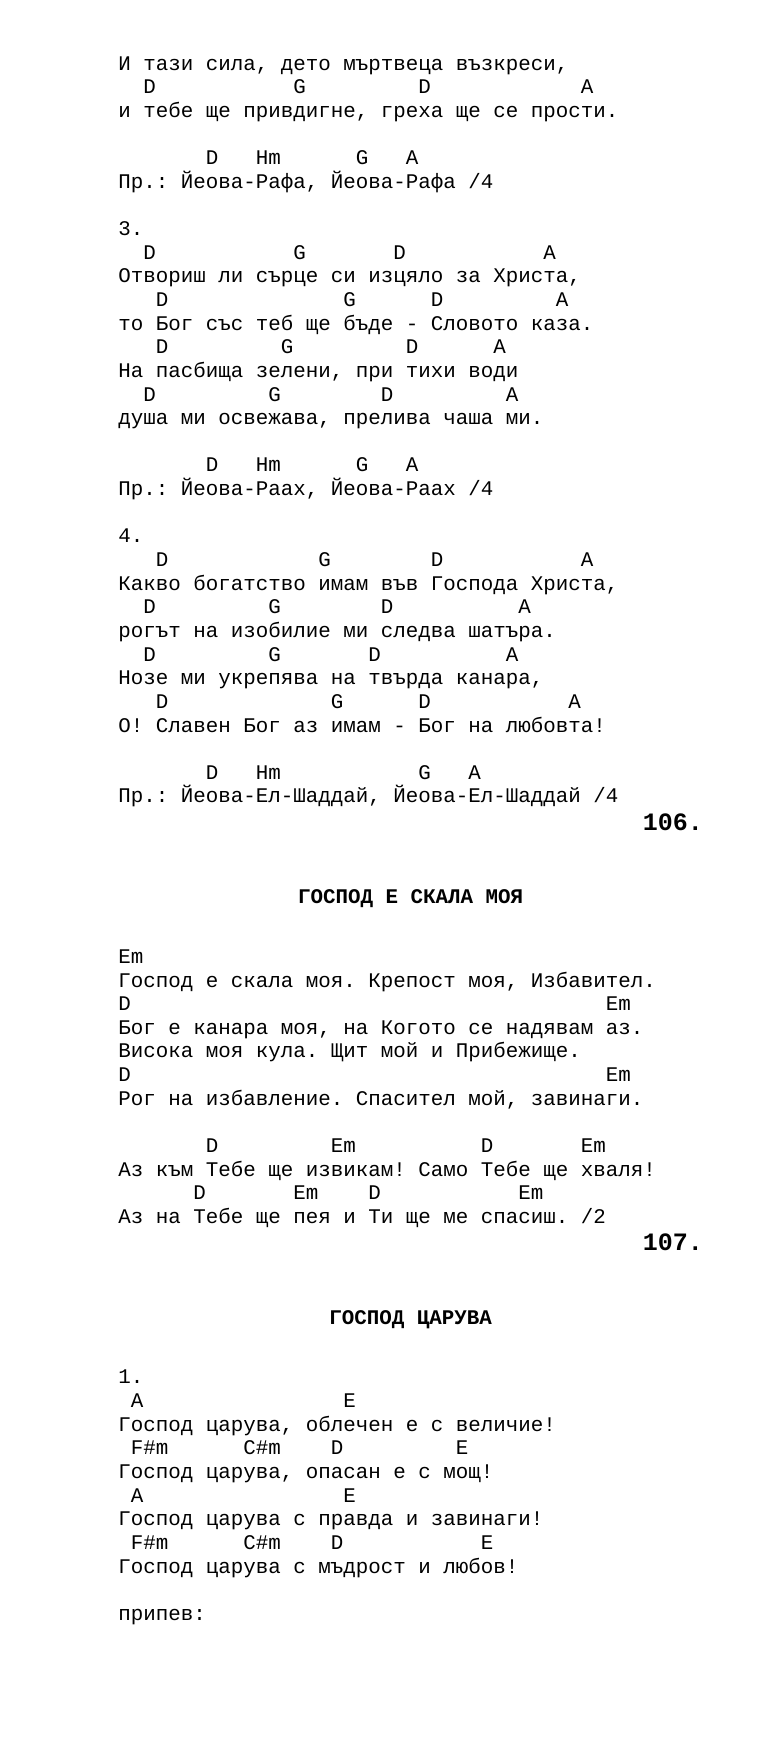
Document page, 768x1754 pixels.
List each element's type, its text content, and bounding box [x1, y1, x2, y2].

text Господ царува, облечен е с величие! [118, 1414, 702, 1437]
text О! Славен Бог аз имам - Бог на любовта! [118, 714, 702, 738]
text Пр.: Йеова-Раах, Йеова-Раах /4 [118, 478, 702, 502]
text Господ царува, опасан е с мощ! [118, 1461, 702, 1485]
text D Em [118, 1064, 702, 1088]
text Господ е скала моя. Крепост моя, Избавител. [118, 969, 702, 993]
text D G D A [118, 336, 702, 360]
text И тази сила, дето мъртвеца възкреси, [118, 52, 702, 76]
text Господ царува с мъдрост и любов! [118, 1556, 702, 1579]
text D Hm G A [118, 147, 702, 171]
text Господ царува с правда и завинаги! [118, 1508, 702, 1532]
text Нозе ми укрепява на твърда канара, [118, 667, 702, 691]
text D G D A [118, 691, 702, 714]
text и тебе ще привдигне, греха ще се прости. [118, 100, 702, 123]
text рогът на изобилие ми следва шатъра. [118, 620, 702, 644]
text Висока моя кула. Щит мой и Прибежище. [118, 1041, 702, 1064]
text D G D A [118, 76, 702, 100]
text D Hm G A [118, 454, 702, 478]
subtitle ГОСПОД ЦАРУВА [118, 1307, 702, 1330]
text D G D A [118, 644, 702, 667]
text D Em D Em [118, 1182, 702, 1206]
text D G D A [118, 596, 702, 620]
text 4. [118, 525, 702, 549]
text D Em D Em [118, 1135, 702, 1159]
subtitle ГОСПОД Е СКАЛА МОЯ [118, 886, 702, 910]
text D G D A [118, 242, 702, 265]
text 1. [118, 1366, 702, 1390]
text A E [118, 1485, 702, 1508]
text Пр.: Йеова-Рафа, Йеова-Рафа /4 [118, 171, 702, 194]
text 3. [118, 218, 702, 242]
text D Hm G A [118, 762, 702, 786]
text Рог на избавление. Спасител мой, завинаги. [118, 1088, 702, 1111]
text Пр.: Йеова-Ел-Шаддай, Йеова-Ел-Шаддай /4 [118, 786, 702, 809]
text Какво богатство имам във Господа Христа, [118, 573, 702, 596]
text Аз на Тебе ще пея и Ти ще ме спасиш. /2 [118, 1206, 702, 1230]
text D G D A [118, 549, 702, 573]
text то Бог със теб ще бъде - Словото каза. [118, 313, 702, 336]
text F#m C#m D E [118, 1437, 702, 1461]
text D Em [118, 993, 702, 1017]
text Аз към Тебе ще извикам! Само Тебе ще хваля! [118, 1159, 702, 1182]
text A E [118, 1390, 702, 1414]
text F#m C#m D E [118, 1532, 702, 1556]
text D G D A [118, 289, 702, 313]
text Бог е канара моя, на Когото се надявам аз. [118, 1017, 702, 1041]
text D G D A [118, 383, 702, 407]
text душа ми освежава, прелива чаша ми. [118, 407, 702, 431]
text На пасбища зелени, при тихи води [118, 360, 702, 383]
text припев: [118, 1603, 702, 1627]
text Отвориш ли сърце си изцяло за Христа, [118, 265, 702, 289]
text Em [118, 946, 702, 969]
